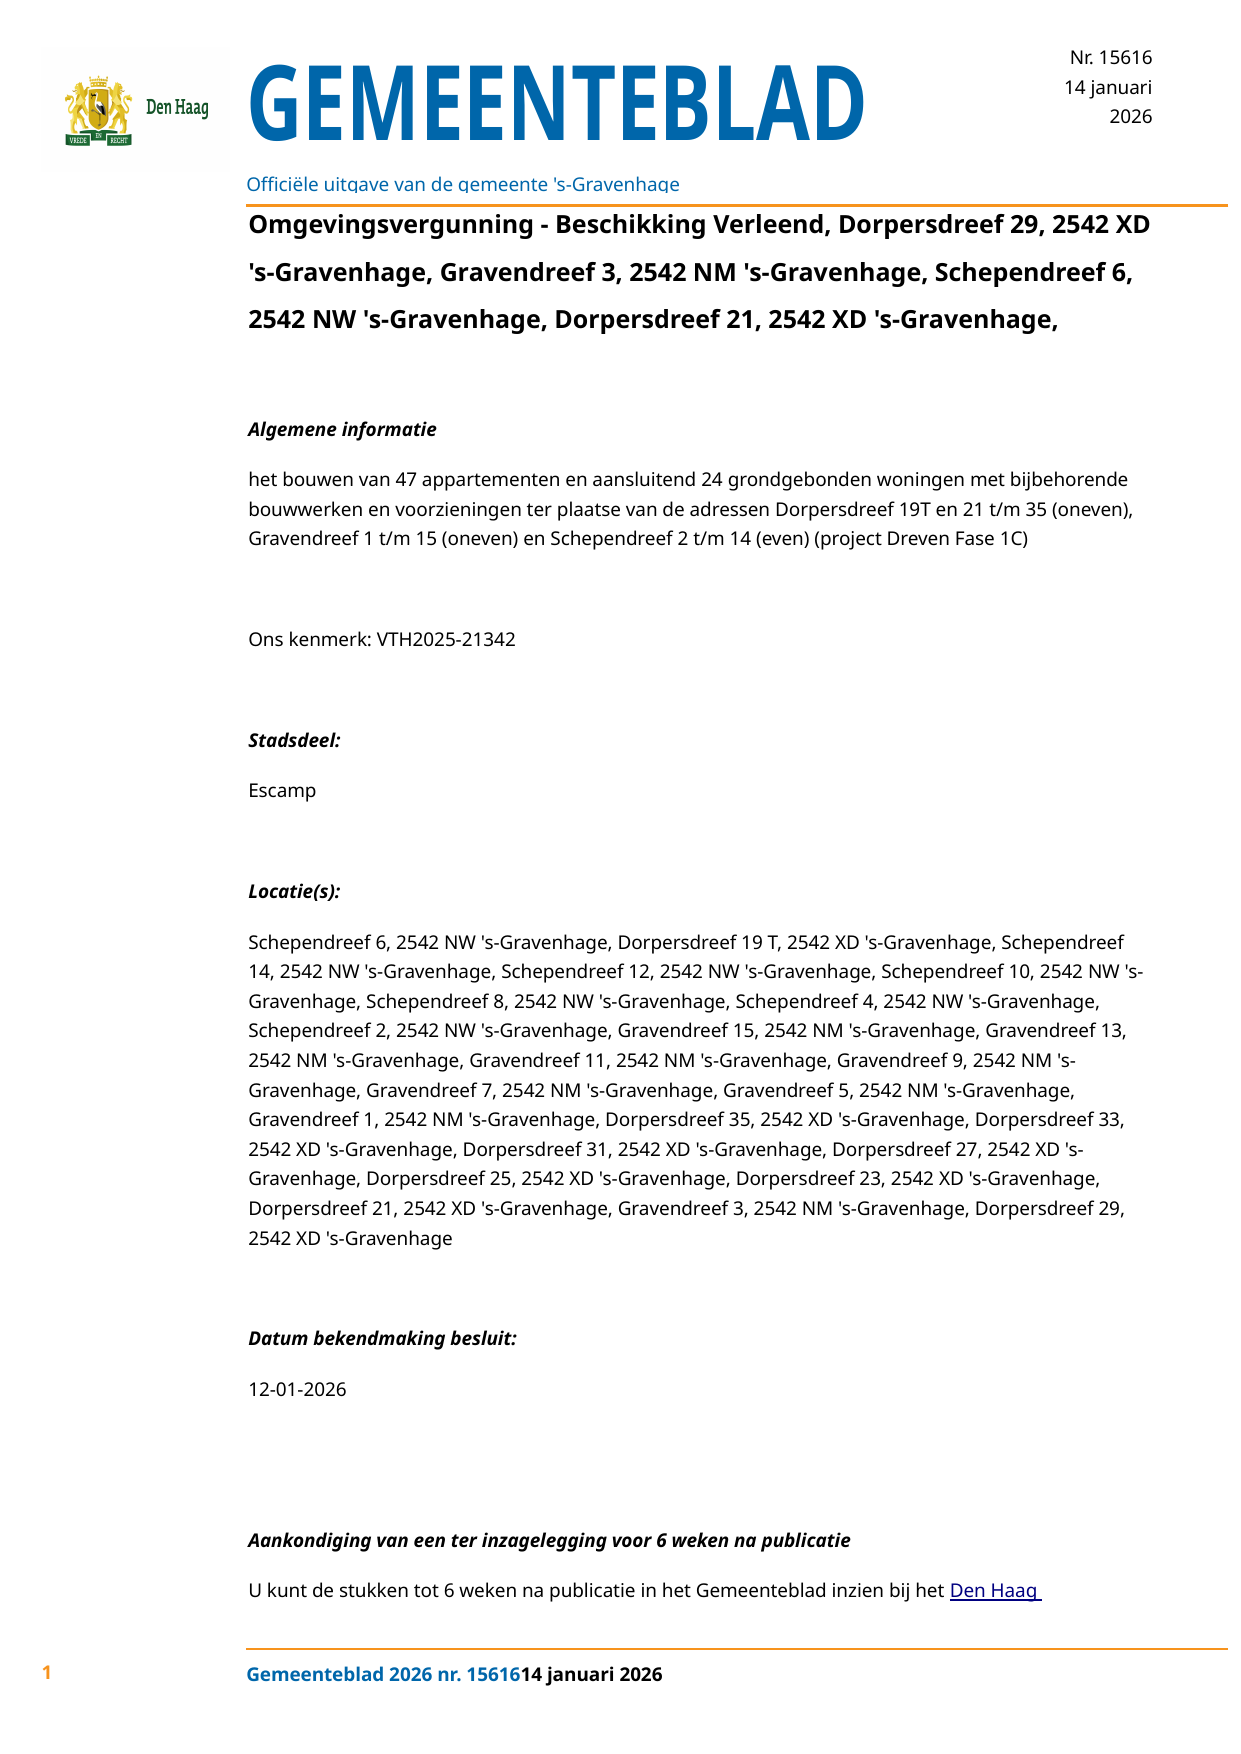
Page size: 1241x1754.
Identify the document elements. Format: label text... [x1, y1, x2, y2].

text Algemene informatie [248, 416, 1152, 442]
text Escamp [248, 778, 1152, 803]
text Ons kenmerk: VTH2025-21342 [248, 626, 1152, 652]
picture [41, 47, 231, 172]
text Schependreef 6, 2542 NW 's-Gravenhage, Dorpersdreef 19 T, 2542 XD 's-Gravenhage, Schependreef 14, 2542 NW 's-Gravenhage, Schependreef 12, 2542 NW 's-Gravenhage, Schependreef 10, 2542 NW 's-Gravenhage, Schependreef 8, 2542 NW 's-Gravenhage, Schependreef 4, 2542 NW 's-Gravenhage, Schependreef 2, 2542 NW 's-Gravenhage, Gravendreef 15, 2542 NM 's-Gravenhage, Gravendreef 13, 2542 NM 's-Gravenhage, Gravendreef 11, 2542 NM 's-Gravenhage, Gravendreef 9, 2542 NM 's-Gravenhage, Gravendreef 7, 2542 NM 's-Gravenhage, Gravendreef 5, 2542 NM 's-Gravenhage, Gravendreef 1, 2542 NM 's-Gravenhage, Dorpersdreef 35, 2542 XD 's-Gravenhage, Dorpersdreef 33, 2542 XD 's-Gravenhage, Dorpersdreef 31, 2542 XD 's-Gravenhage, Dorpersdreef 27, 2542 XD 's-Gravenhage, Dorpersdreef 25, 2542 XD 's-Gravenhage, Dorpersdreef 23, 2542 XD 's-Gravenhage, Dorpersdreef 21, 2542 XD 's-Gravenhage, Gravendreef 3, 2542 NM 's-Gravenhage, Dorpersdreef 29, 2542 XD 's-Gravenhage [248, 929, 1152, 1250]
text Omgevingsvergunning - Beschikking Verleend, Dorpersdreef 29, 2542 XD 's-Gravenhage, Gravendreef 3, 2542 NM 's-Gravenhage, Schependreef 6, 2542 NW 's-Gravenhage, Dorpersdreef 21, 2542 XD 's-Gravenhage, [248, 207, 1152, 336]
text 12-01-2026 [248, 1376, 1152, 1402]
text Aankondiging van een ter inzagelegging voor 6 weken na publicatie [248, 1527, 1152, 1553]
text Datum bekendmaking besluit: [248, 1326, 1152, 1351]
text Stadsdeel: [248, 727, 1152, 753]
text het bouwen van 47 appartementen en aansluitend 24 grondgebonden woningen met bijbehorende bouwwerken en voorzieningen ter plaatse van de adressen Dorpersdreef 19T en 21 t/m 35 (oneven), Gravendreef 1 t/m 15 (oneven) en Schependreef 2 t/m 14 (even) (project Dreven Fase 1C) [248, 466, 1152, 551]
text Locatie(s): [248, 878, 1152, 904]
text U kunt de stukken tot 6 weken na publicatie in het Gemeenteblad inzien bij het Den Haag [248, 1578, 1152, 1603]
